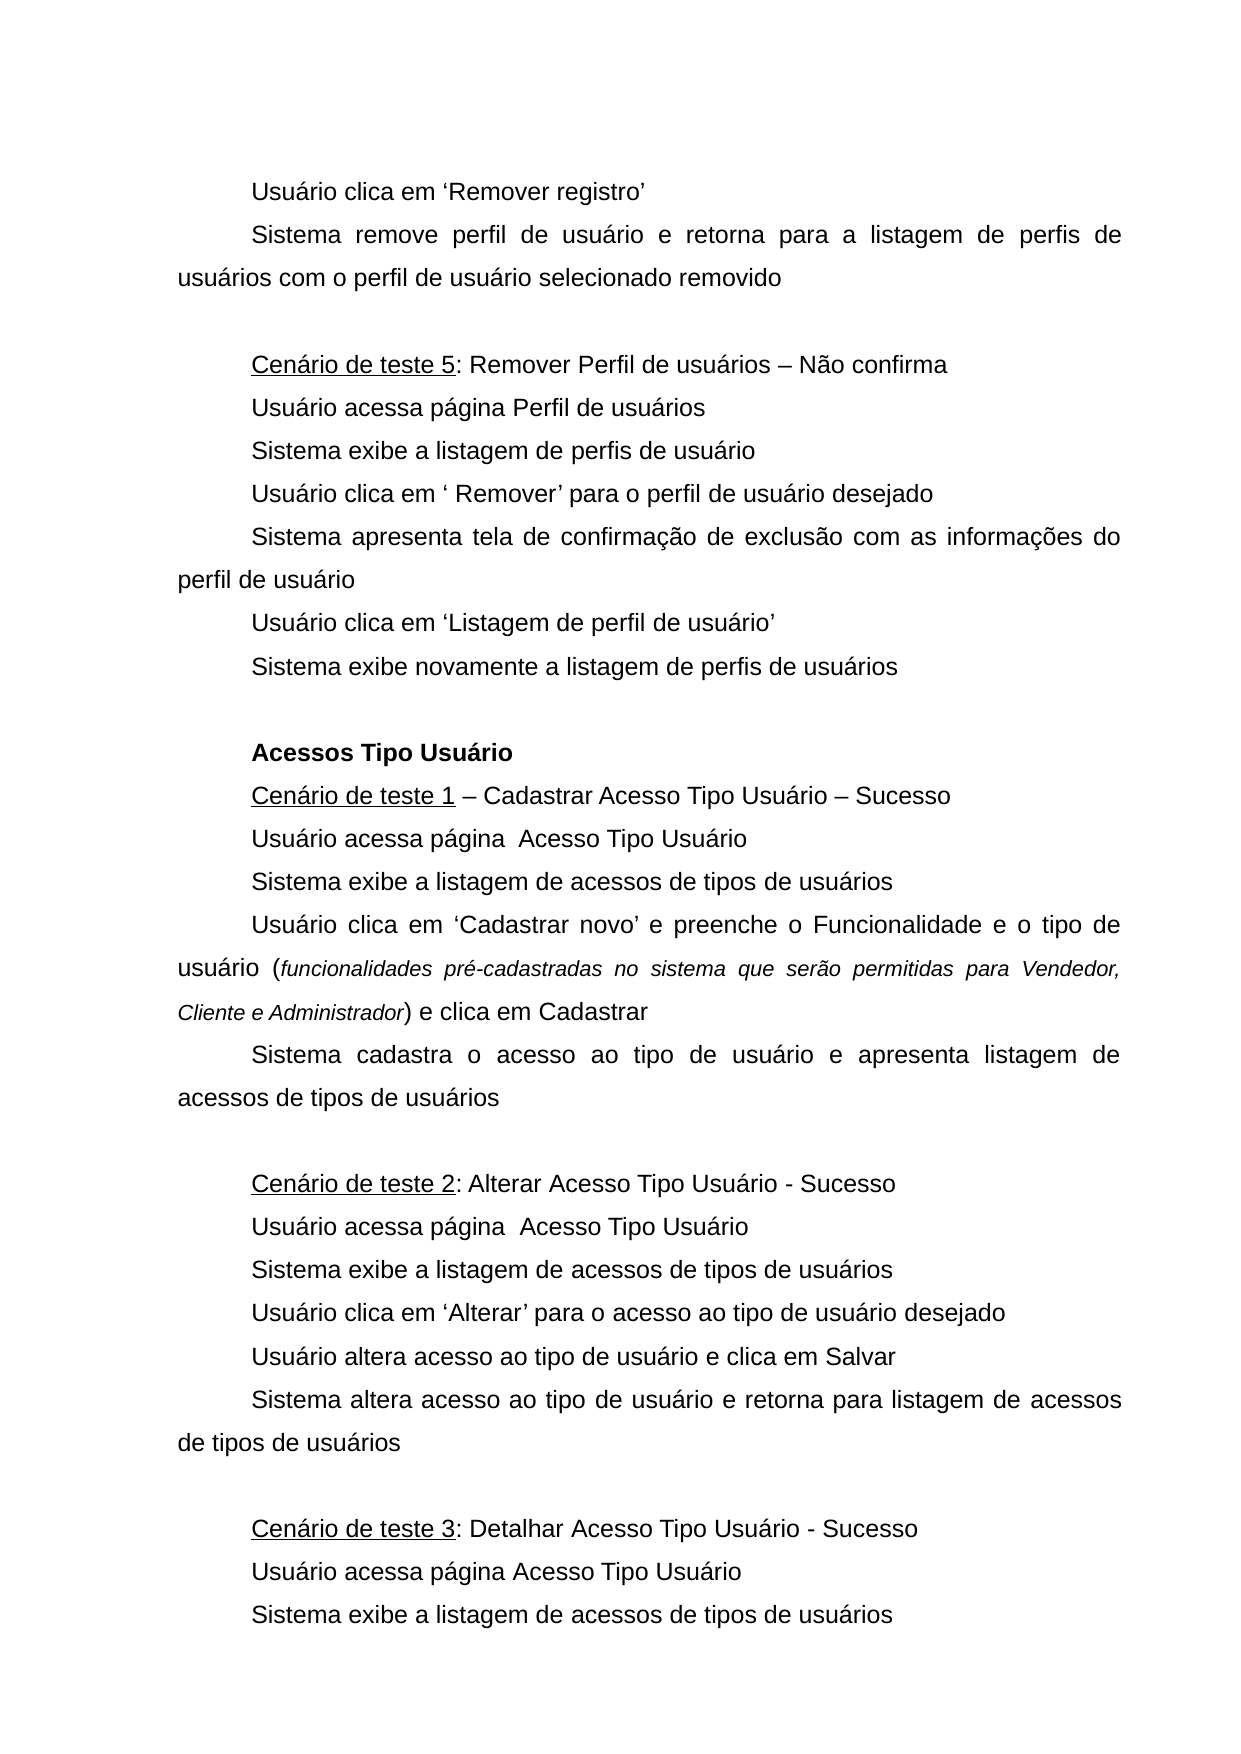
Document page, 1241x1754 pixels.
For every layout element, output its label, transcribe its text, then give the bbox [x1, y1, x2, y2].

text Usuário acessa página Acesso Tipo Usuário [177, 1557, 1122, 1586]
text Cenário de teste 2: Alterar Acesso Tipo Usuário - Sucesso [177, 1169, 1122, 1198]
text Sistema exibe a listagem de acessos de tipos de usuários [177, 1255, 1122, 1284]
text Sistema exibe a listagem de acessos de tipos de usuários [177, 1600, 1122, 1629]
text Sistema remove perfil de usuário e retorna para a listagem de perfis de usuários com o perfil de usuário selecionado removido [177, 220, 1122, 292]
text Usuário clica em ‘Remover registro’ [177, 177, 1122, 206]
text Sistema cadastra o acesso ao tipo de usuário e apresenta listagem de acessos de tipos de usuários [177, 1040, 1122, 1112]
text Usuário acessa página Perfil de usuários [177, 393, 1122, 422]
text Sistema altera acesso ao tipo de usuário e retorna para listagem de acessos de tipos de usuários [177, 1385, 1122, 1457]
text Usuário clica em ‘Listagem de perfil de usuário’ [177, 608, 1122, 637]
text Sistema exibe a listagem de acessos de tipos de usuários [177, 867, 1122, 896]
text Usuário altera acesso ao tipo de usuário e clica em Salvar [177, 1342, 1122, 1370]
text Usuário acessa página Acesso Tipo Usuário [177, 1212, 1122, 1241]
text Usuário clica em ‘ Remover’ para o perfil de usuário desejado [177, 479, 1122, 508]
text Cenário de teste 5: Remover Perfil de usuários – Não confirma [177, 350, 1122, 378]
text Usuário acessa página Acesso Tipo Usuário [177, 824, 1122, 853]
text Sistema apresenta tela de confirmação de exclusão com as informações do perfil de usuário [177, 522, 1122, 594]
text Acessos Tipo Usuário [177, 738, 1122, 767]
text Usuário clica em ‘Alterar’ para o acesso ao tipo de usuário desejado [177, 1298, 1122, 1327]
text Cenário de teste 1 – Cadastrar Acesso Tipo Usuário – Sucesso [177, 781, 1122, 810]
text Cenário de teste 3: Detalhar Acesso Tipo Usuário - Sucesso [177, 1514, 1122, 1543]
text Sistema exibe novamente a listagem de perfis de usuários [177, 652, 1122, 680]
text Sistema exibe a listagem de perfis de usuário [177, 436, 1122, 465]
text Usuário clica em ‘Cadastrar novo’ e preenche o Funcionalidade e o tipo de usuário (funcionalidades pré-cadastradas no sistema que serão permitidas para Vendedor, Cliente e Administrador) e clica em Cadastrar [177, 910, 1122, 1025]
